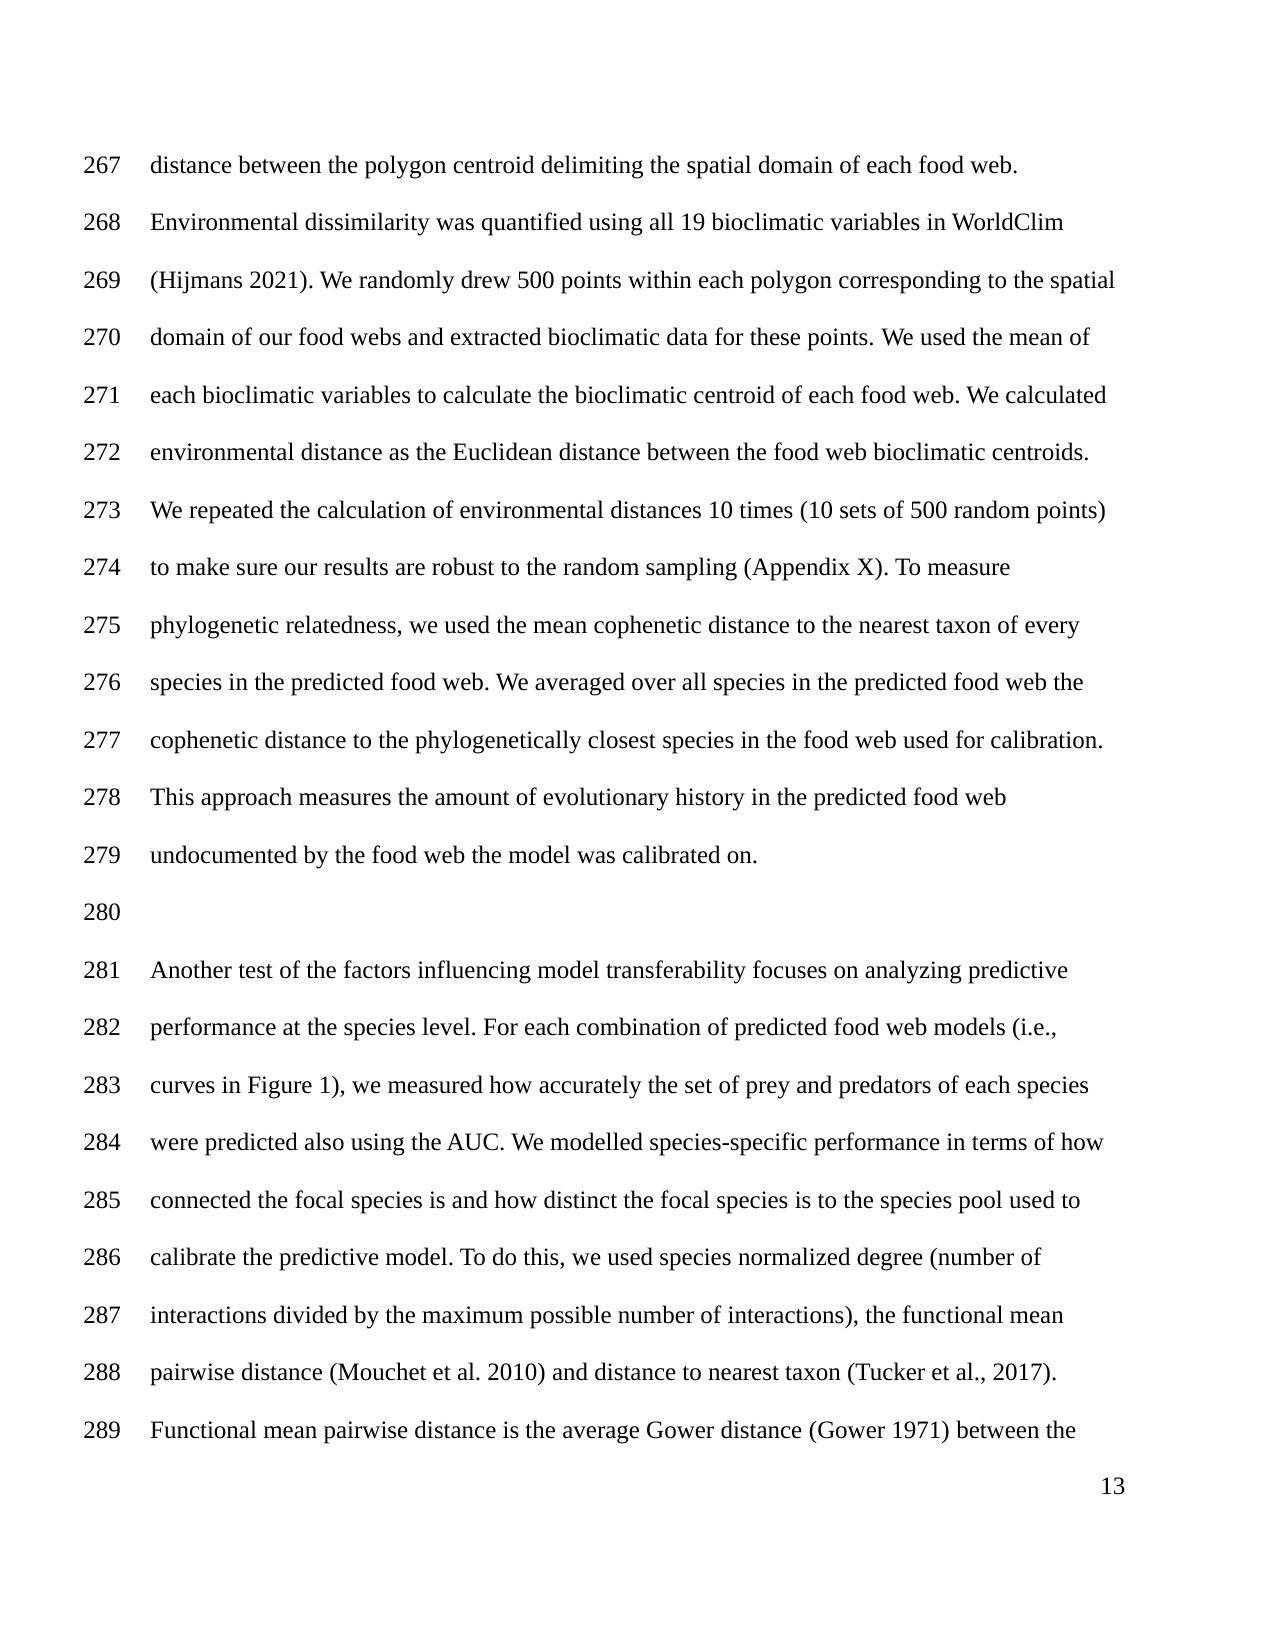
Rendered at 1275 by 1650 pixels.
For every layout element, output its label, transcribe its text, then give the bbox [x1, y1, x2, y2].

text Another test of the factors influencing model transferability focuses on analyzing predictive performance at the species level. For each combination of predicted food web models (i.e., curves in Figure 1), we measured how accurately the set of prey and predators of each species were predicted also using the AUC. We modelled species-specific performance in terms of how connected the focal species is and how distinct the focal species is to the species pool used to calibrate the predictive model. To do this, we used species normalized degree (number of interactions divided by the maximum possible number of interactions), the functional mean pairwise distance (Mouchet et al. 2010) and distance to nearest taxon (Tucker et al., 2017). Functional mean pairwise distance is the average Gower distance (Gower 1971) between the [150, 955, 1125, 1444]
text distance between the polygon centroid delimiting the spatial domain of each food web. Environmental dissimilarity was quantified using all 19 bioclimatic variables in WorldClim (Hijmans 2021). We randomly drew 500 points within each polygon corresponding to the spatial domain of our food webs and extracted bioclimatic data for these points. We used the mean of each bioclimatic variables to calculate the bioclimatic centroid of each food web. We calculated environmental distance as the Euclidean distance between the food web bioclimatic centroids. We repeated the calculation of environmental distances 10 times (10 sets of 500 random points) to make sure our results are robust to the random sampling (Appendix X). To measure phylogenetic relatedness, we used the mean cophenetic distance to the nearest taxon of every species in the predicted food web. We averaged over all species in the predicted food web the cophenetic distance to the phylogenetically closest species in the food web used for calibration. This approach measures the amount of evolutionary history in the predicted food web undocumented by the food web the model was calibrated on. [150, 150, 1125, 869]
